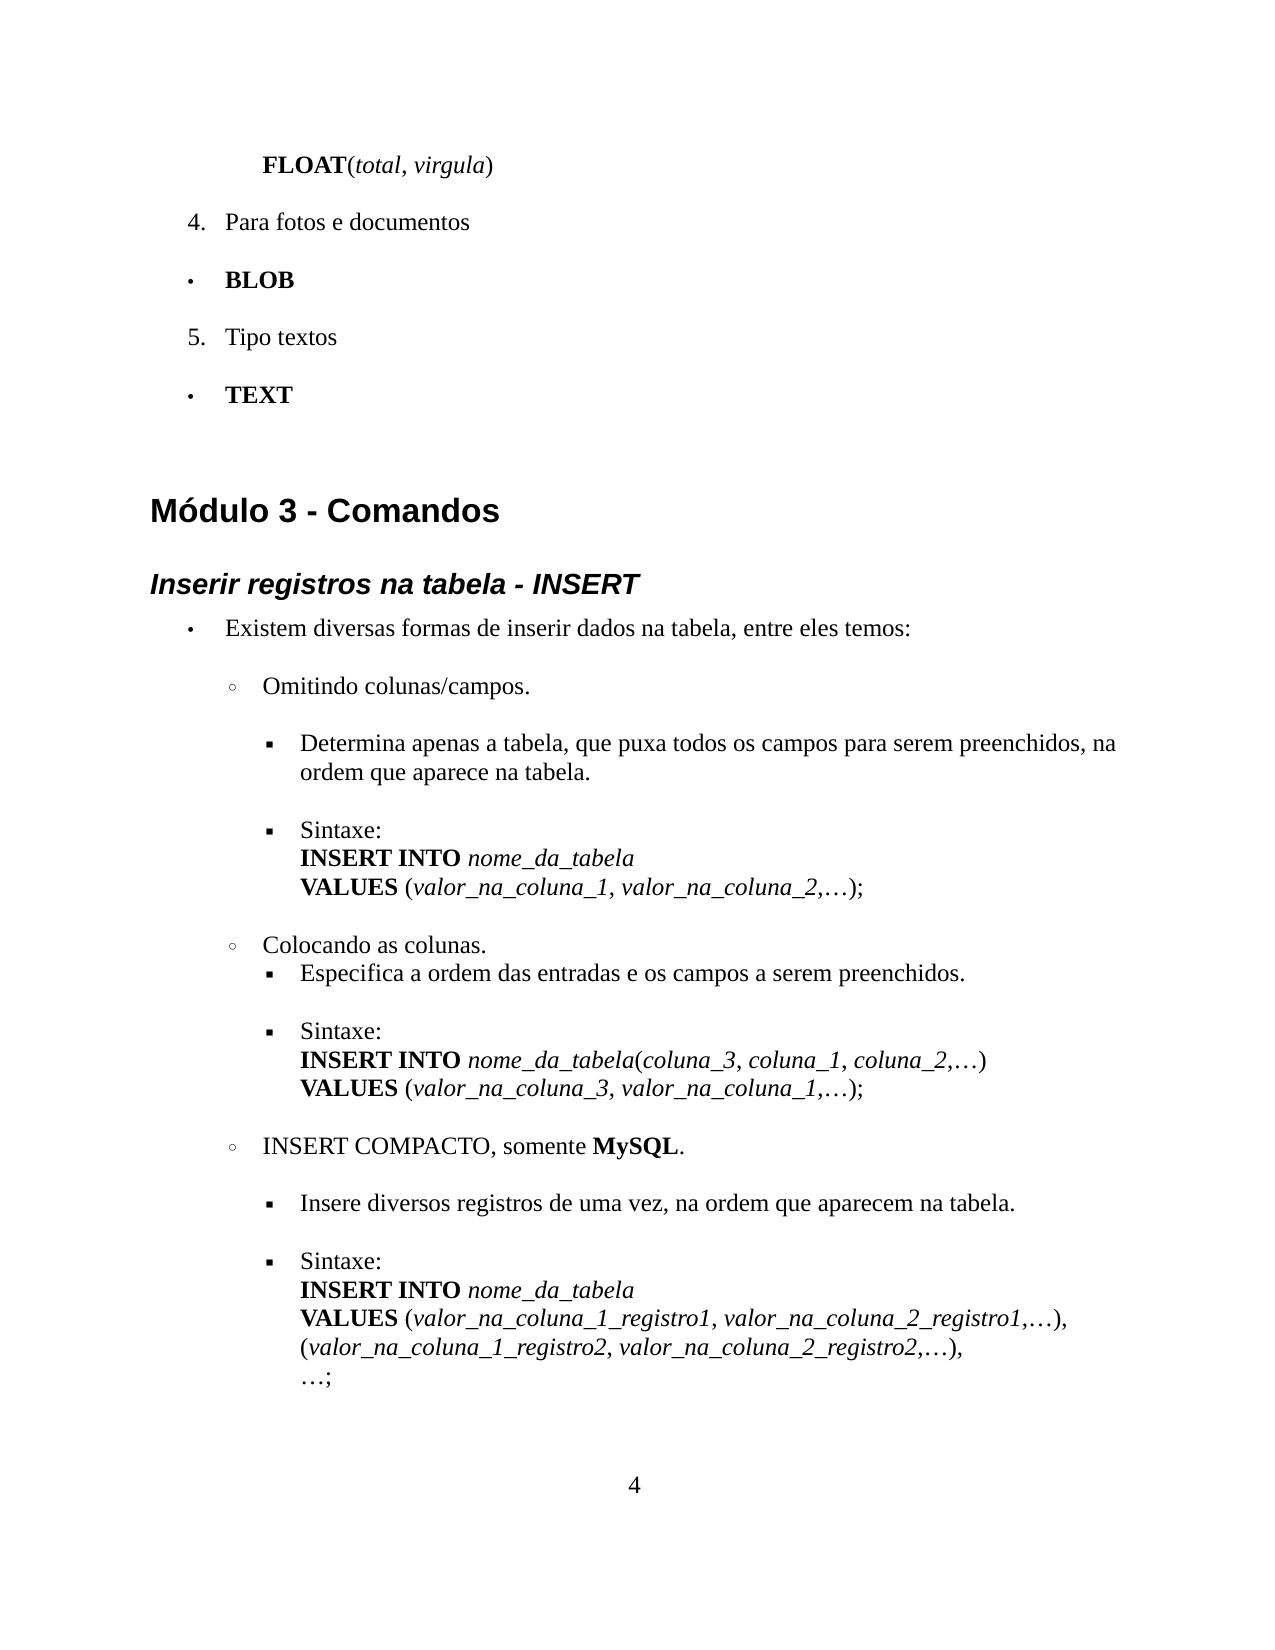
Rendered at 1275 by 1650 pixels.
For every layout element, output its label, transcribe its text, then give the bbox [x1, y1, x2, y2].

list INSERT COMPACTO, somente MySQL. [225, 1131, 1125, 1188]
list Existem diversas formas de inserir dados na tabela, entre eles temos: [187, 613, 1125, 671]
subtitle Módulo 3 - Comandos [150, 491, 1125, 530]
list Tipo textos [187, 322, 1125, 380]
list Sintaxe: INSERT INTO nome_da_tabela(coluna_3, coluna_1, coluna_2,…) VALUES (valor_na_coluna_3, valor_na_coluna_1,…); [262, 1016, 1125, 1131]
list BLOB [187, 265, 1125, 322]
subtitle Inserir registros na tabela - INSERT [150, 567, 1125, 601]
list Determina apenas a tabela, que puxa todos os campos para serem preenchidos, na ordem que aparece na tabela. [262, 728, 1125, 815]
list Insere diversos registros de uma vez, na ordem que aparecem na tabela. [262, 1188, 1125, 1246]
list Omitindo colunas/campos. [225, 671, 1125, 728]
list FLOAT(total, virgula) [225, 150, 1125, 207]
list Colocando as colunas. [225, 930, 1125, 958]
list Especifica a ordem das entradas e os campos a serem preenchidos. [262, 958, 1125, 1016]
list Sintaxe: INSERT INTO nome_da_tabela VALUES (valor_na_coluna_1, valor_na_coluna_2,…); [262, 815, 1125, 930]
list Para fotos e documentos [187, 207, 1125, 265]
list Sintaxe: INSERT INTO nome_da_tabela VALUES (valor_na_coluna_1_registro1, valor_na_coluna_2_registro1,…), (valor_na_coluna_1_registro2, valor_na_coluna_2_registro2,…), …; [262, 1246, 1125, 1418]
list TEXT [187, 380, 1125, 437]
